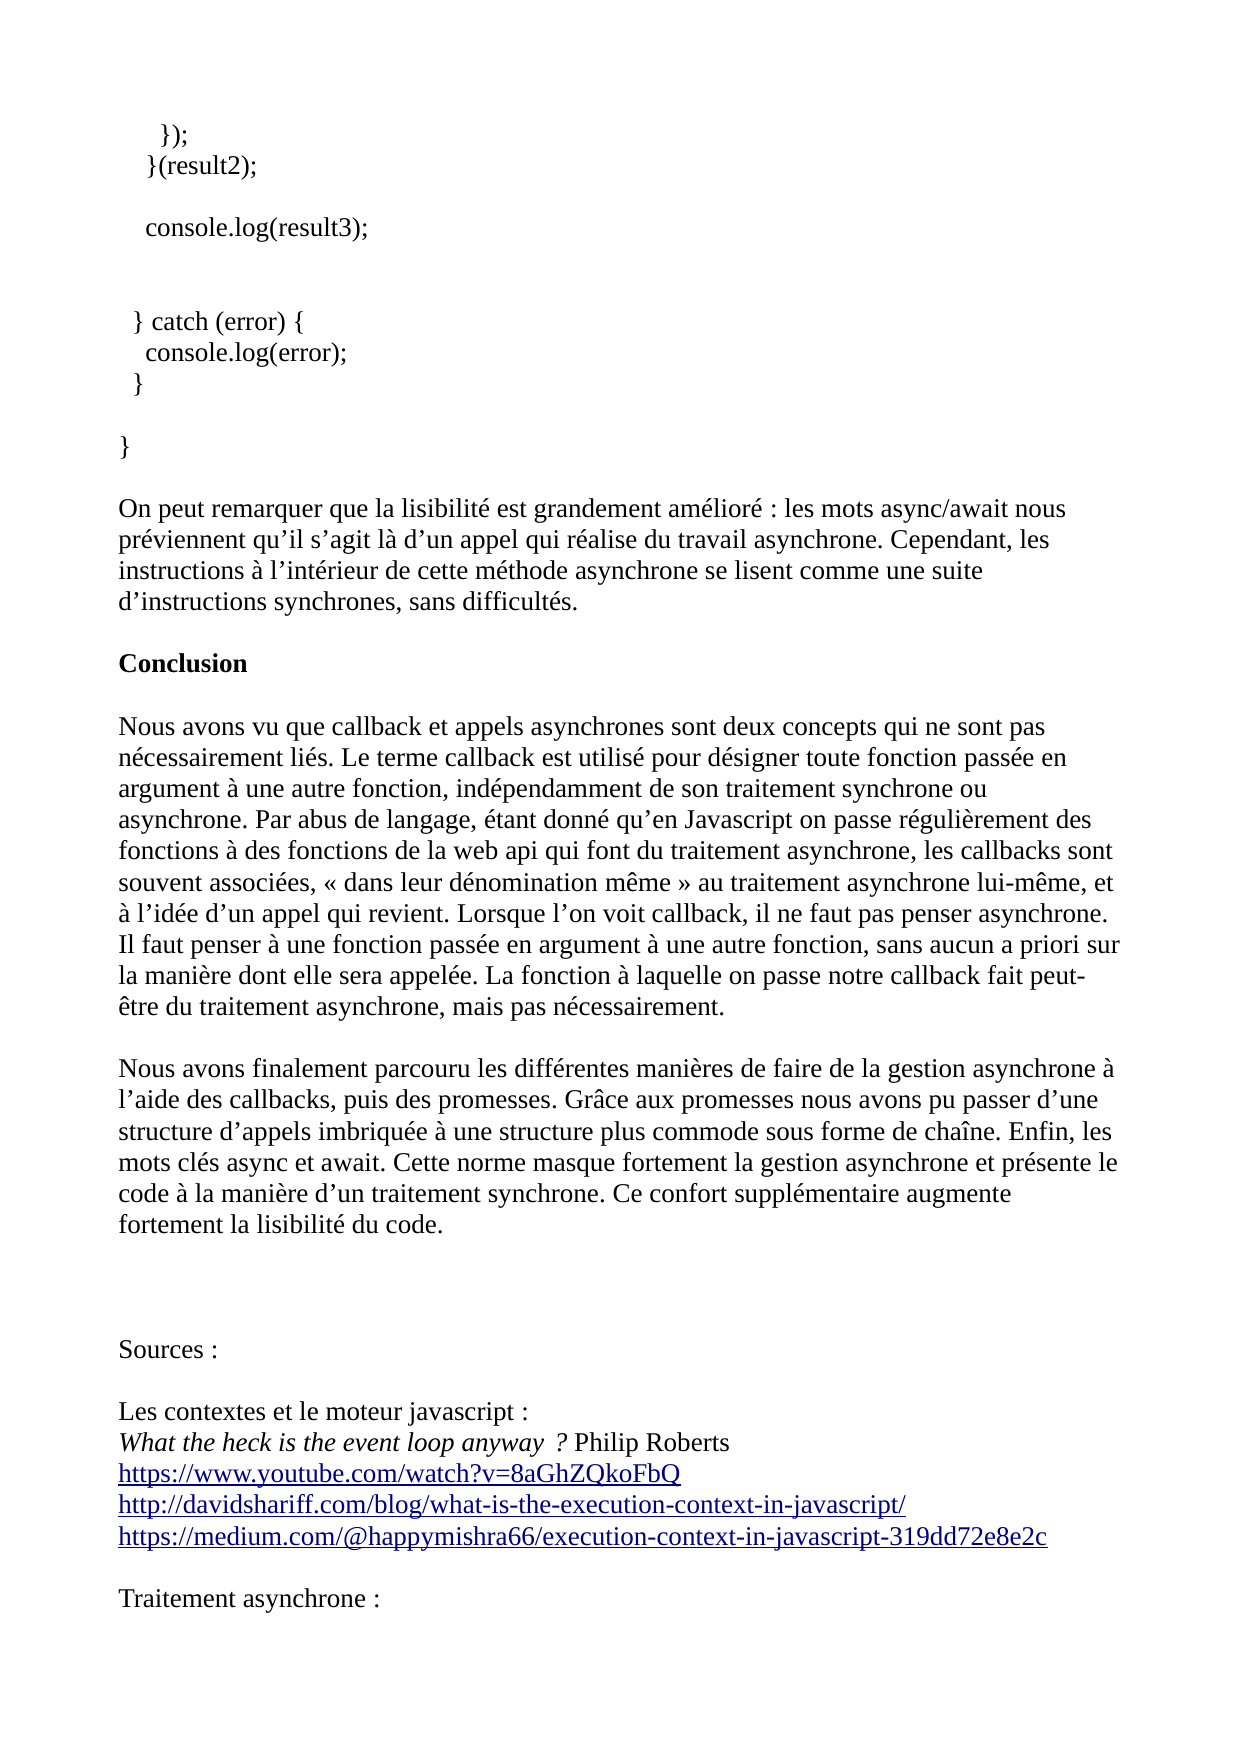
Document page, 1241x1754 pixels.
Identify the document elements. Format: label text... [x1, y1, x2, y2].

text What the heck is the event loop anyway ? Philip Roberts [118, 1426, 1122, 1457]
text console.log(result3); [118, 212, 1122, 243]
text } catch (error) { [118, 305, 1122, 336]
text } [118, 367, 1122, 398]
text Traitement asynchrone : [118, 1582, 1122, 1613]
text }); [118, 118, 1122, 149]
text On peut remarquer que la lisibilité est grandement amélioré : les mots async/await nous préviennent qu’il s’agit là d’un appel qui réalise du travail asynchrone. Cependant, les instructions à l’intérieur de cette méthode asynchrone se lisent comme une suite d’instructions synchrones, sans difficultés. [118, 492, 1122, 616]
text Les contextes et le moteur javascript : [118, 1395, 1122, 1426]
text https://www.youtube.com/watch?v=8aGhZQkoFbQ [118, 1457, 1122, 1488]
text Nous avons vu que callback et appels asynchrones sont deux concepts qui ne sont pas nécessairement liés. Le terme callback est utilisé pour désigner toute fonction passée en argument à une autre fonction, indépendamment de son traitement synchrone ou asynchrone. Par abus de langage, étant donné qu’en Javascript on passe régulièrement des fonctions à des fonctions de la web api qui font du traitement asynchrone, les callbacks sont souvent associées, « dans leur dénomination même » au traitement asynchrone lui-même, et à l’idée d’un appel qui revient. Lorsque l’on voit callback, il ne faut pas penser asynchrone. Il faut penser à une fonction passée en argument à une autre fonction, sans aucun a priori sur la manière dont elle sera appelée. La fonction à laquelle on passe notre callback fait peut-être du traitement asynchrone, mais pas nécessairement. [118, 710, 1122, 1021]
text }(result2); [118, 149, 1122, 180]
text Nous avons finalement parcouru les différentes manières de faire de la gestion asynchrone à l’aide des callbacks, puis des promesses. Grâce aux promesses nous avons pu passer d’une structure d’appels imbriquée à une structure plus commode sous forme de chaîne. Enfin, les mots clés async et await. Cette norme masque fortement la gestion asynchrone et présente le code à la manière d’un traitement synchrone. Ce confort supplémentaire augmente fortement la lisibilité du code. [118, 1052, 1122, 1239]
text } [118, 429, 1122, 461]
text Conclusion [118, 648, 1122, 679]
text http://davidshariff.com/blog/what-is-the-execution-context-in-javascript/ https://medium.com/@happymishra66/execution-context-in-javascript-319dd72e8e2c [118, 1488, 1122, 1551]
text console.log(error); [118, 336, 1122, 367]
text Sources : [118, 1333, 1122, 1364]
